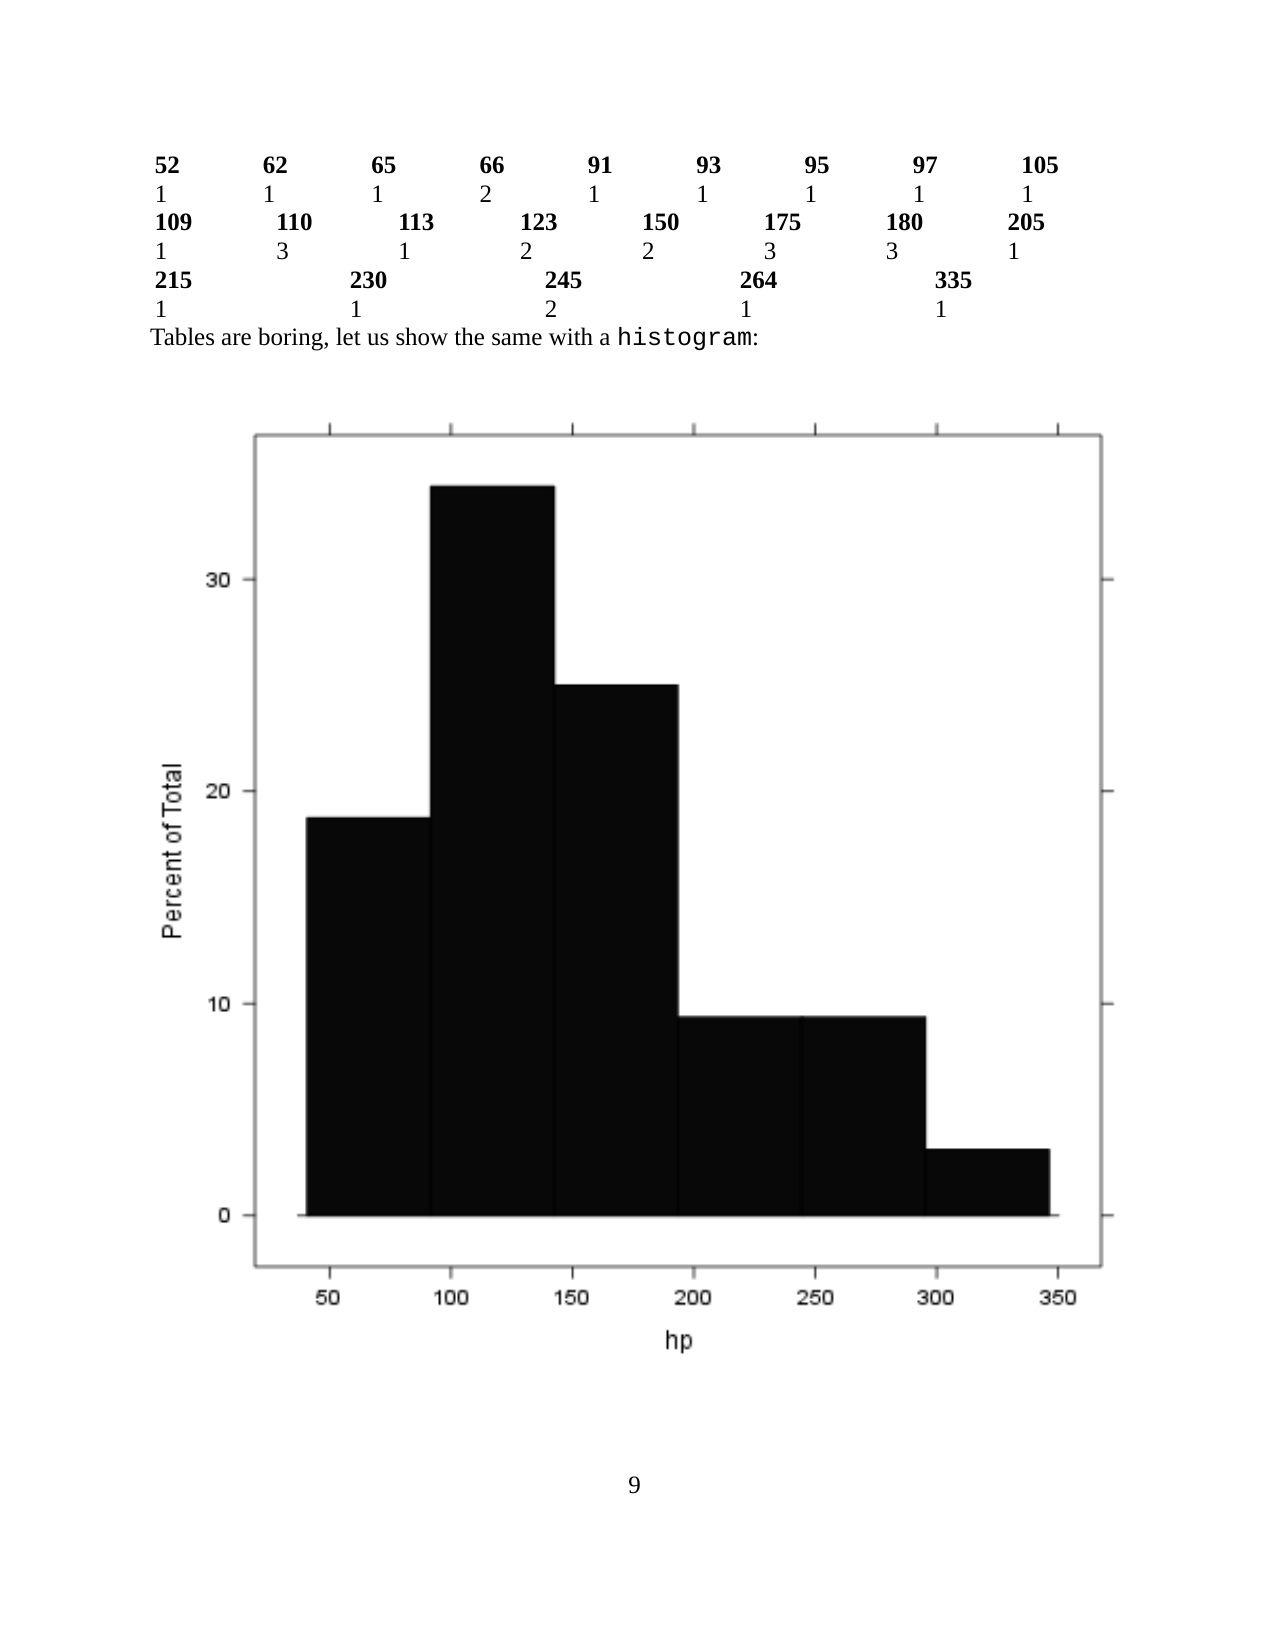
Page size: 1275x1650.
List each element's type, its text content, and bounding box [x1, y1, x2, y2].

table_cell 1 [258, 179, 367, 207]
table_header 91 [583, 150, 692, 179]
table_cell 3 [759, 236, 881, 265]
table_cell 1 [735, 294, 930, 322]
table_cell 1 [345, 294, 540, 322]
table_cell 2 [516, 236, 637, 265]
table_cell 2 [475, 179, 583, 207]
table_cell 1 [367, 179, 475, 207]
table_header 66 [475, 150, 583, 179]
table_cell 3 [272, 236, 394, 265]
table_header 97 [908, 150, 1017, 179]
table_header 93 [692, 150, 800, 179]
table_cell 1 [150, 179, 258, 207]
table_header 150 [638, 208, 759, 236]
table_cell 1 [150, 294, 345, 322]
table_header 215 [150, 265, 345, 294]
table_header 52 [150, 150, 258, 179]
table_header 95 [800, 150, 908, 179]
table_cell 1 [394, 236, 516, 265]
table_cell 1 [930, 294, 1125, 322]
table_header 264 [735, 265, 930, 294]
table_cell 1 [583, 179, 692, 207]
table_header 245 [540, 265, 735, 294]
table_cell 1 [692, 179, 800, 207]
table_header 180 [881, 208, 1003, 236]
table_header 110 [272, 208, 394, 236]
picture [150, 362, 1163, 1375]
table_header 230 [345, 265, 540, 294]
table_cell 1 [1003, 236, 1125, 265]
table_header 109 [150, 208, 272, 236]
table_header 62 [258, 150, 367, 179]
table_header 335 [930, 265, 1125, 294]
table_header 205 [1003, 208, 1125, 236]
table_cell 3 [881, 236, 1003, 265]
table_header 113 [394, 208, 516, 236]
table_cell 2 [540, 294, 735, 322]
table_cell 1 [150, 236, 272, 265]
text Tables are boring, let us show the same with a histogram: [150, 322, 1125, 353]
table_header 175 [759, 208, 881, 236]
table_header 65 [367, 150, 475, 179]
table_header 105 [1017, 150, 1125, 179]
table_cell 1 [800, 179, 908, 207]
table_cell 1 [1017, 179, 1125, 207]
table_header 123 [516, 208, 637, 236]
table_cell 1 [908, 179, 1017, 207]
table_cell 2 [638, 236, 759, 265]
